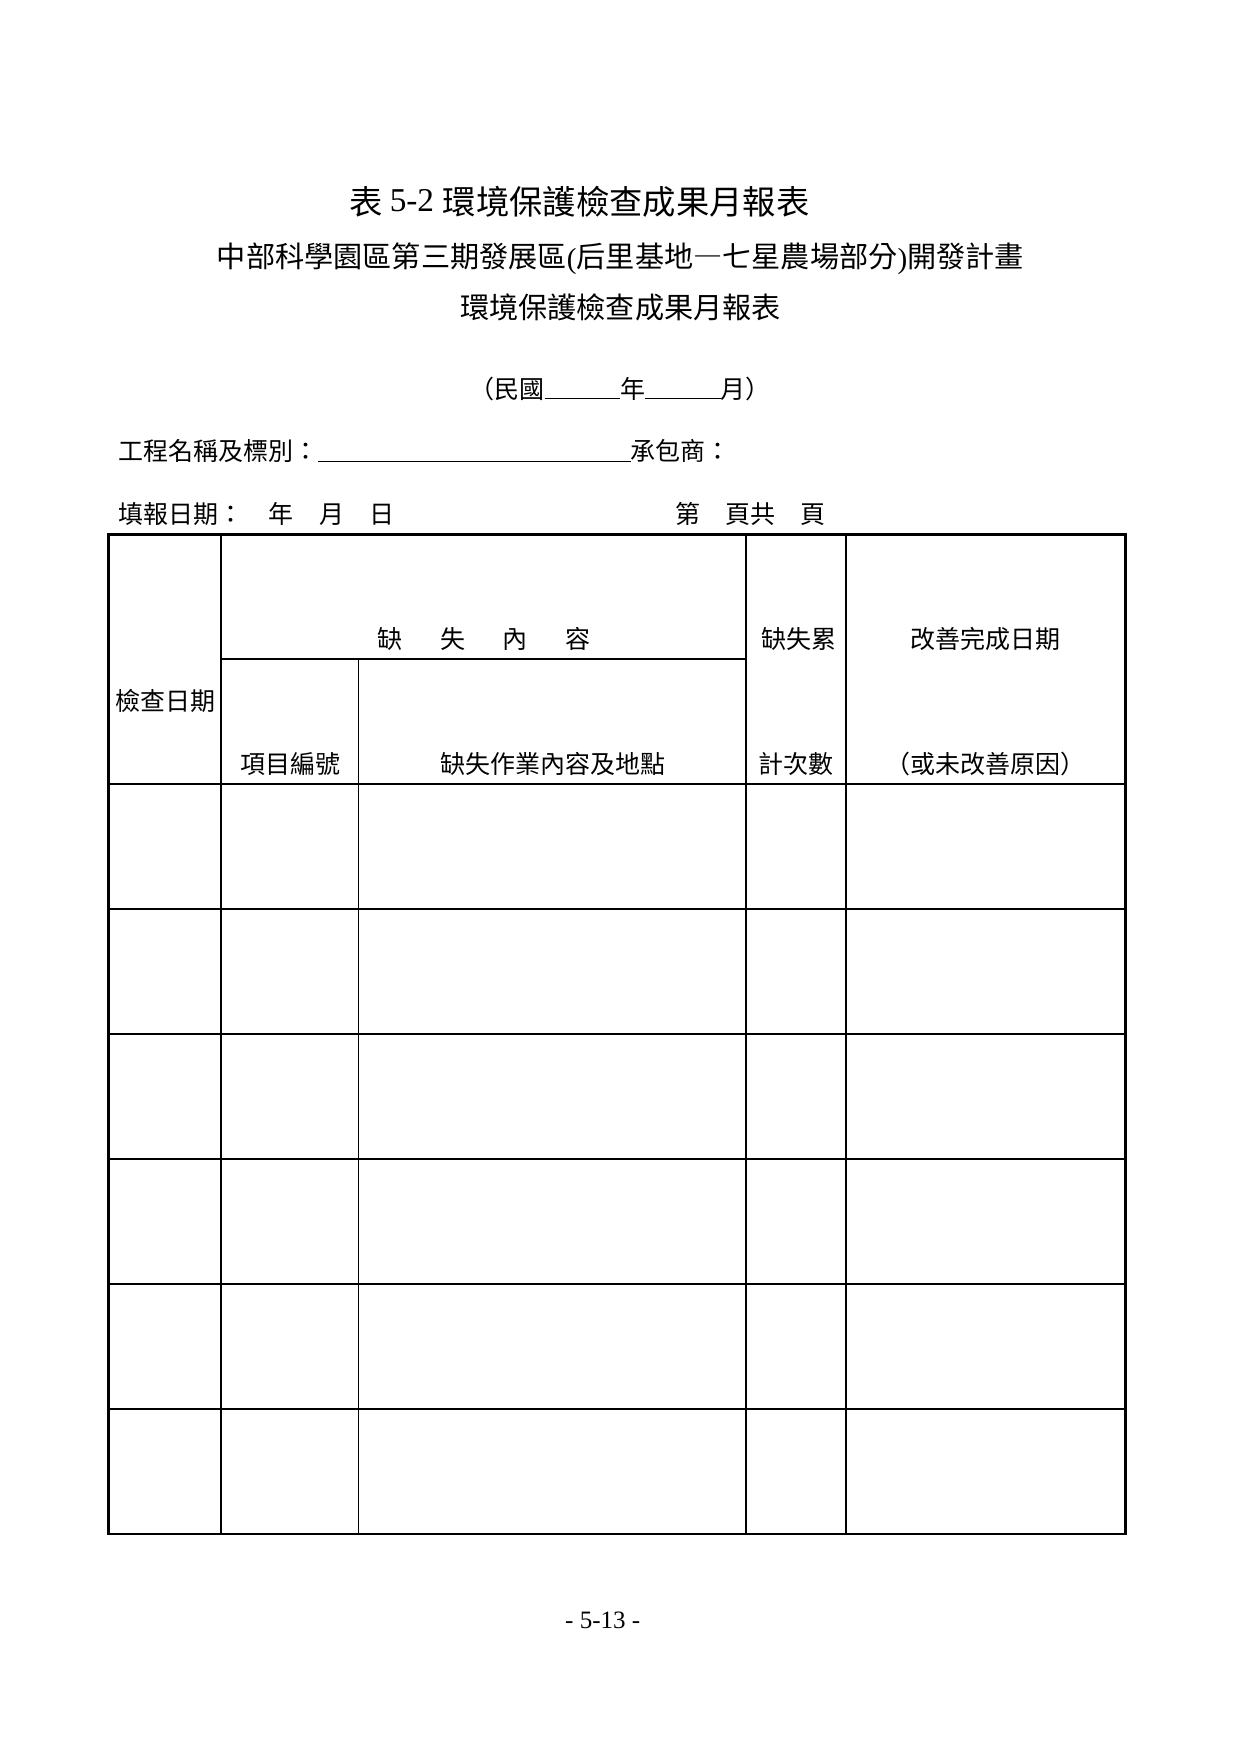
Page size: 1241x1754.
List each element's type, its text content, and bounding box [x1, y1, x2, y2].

text 中部科學園區第三期發展區(后里基地—七星農場部分)開發計畫 [118, 233, 1122, 284]
table_cell 項目編號 [222, 660, 358, 783]
table_cell [222, 1035, 358, 1158]
table_cell [222, 1410, 358, 1533]
table_cell [359, 1285, 745, 1408]
table_header 缺 失 內 容 [222, 536, 745, 658]
table_cell [110, 1410, 220, 1533]
table_cell [110, 1160, 220, 1283]
table_cell [747, 1410, 845, 1533]
table_cell [747, 910, 845, 1033]
text 環境保護檢查成果月報表 [118, 284, 1122, 327]
table_cell 計次數 [747, 658, 845, 783]
table_header 缺失累 [747, 536, 845, 658]
text 表5-2 環境保護檢查成果月報表 [53, 158, 1122, 221]
table_cell [359, 910, 745, 1033]
table_cell （或未改善原因） [847, 658, 1124, 783]
table_cell [222, 785, 358, 908]
table_cell [359, 785, 745, 908]
table_cell [747, 1285, 845, 1408]
table_cell [359, 1160, 745, 1283]
table_cell [110, 1285, 220, 1408]
table_header 檢查日期 [110, 536, 220, 783]
table_cell [747, 1160, 845, 1283]
text 工程名稱及標別： 承包商： [118, 408, 1122, 471]
table_cell [847, 1285, 1124, 1408]
table_cell 缺失作業內容及地點 [359, 660, 745, 783]
table_cell [747, 1035, 845, 1158]
table_cell [222, 910, 358, 1033]
table_cell [847, 1035, 1124, 1158]
table_header 改善完成日期 [847, 536, 1124, 658]
table_cell [222, 1285, 358, 1408]
table_cell [359, 1410, 745, 1533]
table_cell [110, 910, 220, 1033]
table_cell [847, 910, 1124, 1033]
text （民國 年 月） [118, 346, 1122, 408]
table_cell [847, 1160, 1124, 1283]
table_cell [847, 1410, 1124, 1533]
table_cell [222, 1160, 358, 1283]
table_cell [847, 785, 1124, 908]
table_cell [110, 785, 220, 908]
text 填報日期： 年 月 日 第 頁共 頁 [118, 471, 1122, 533]
table_cell [110, 1035, 220, 1158]
table_cell [747, 785, 845, 908]
table_cell [359, 1035, 745, 1158]
